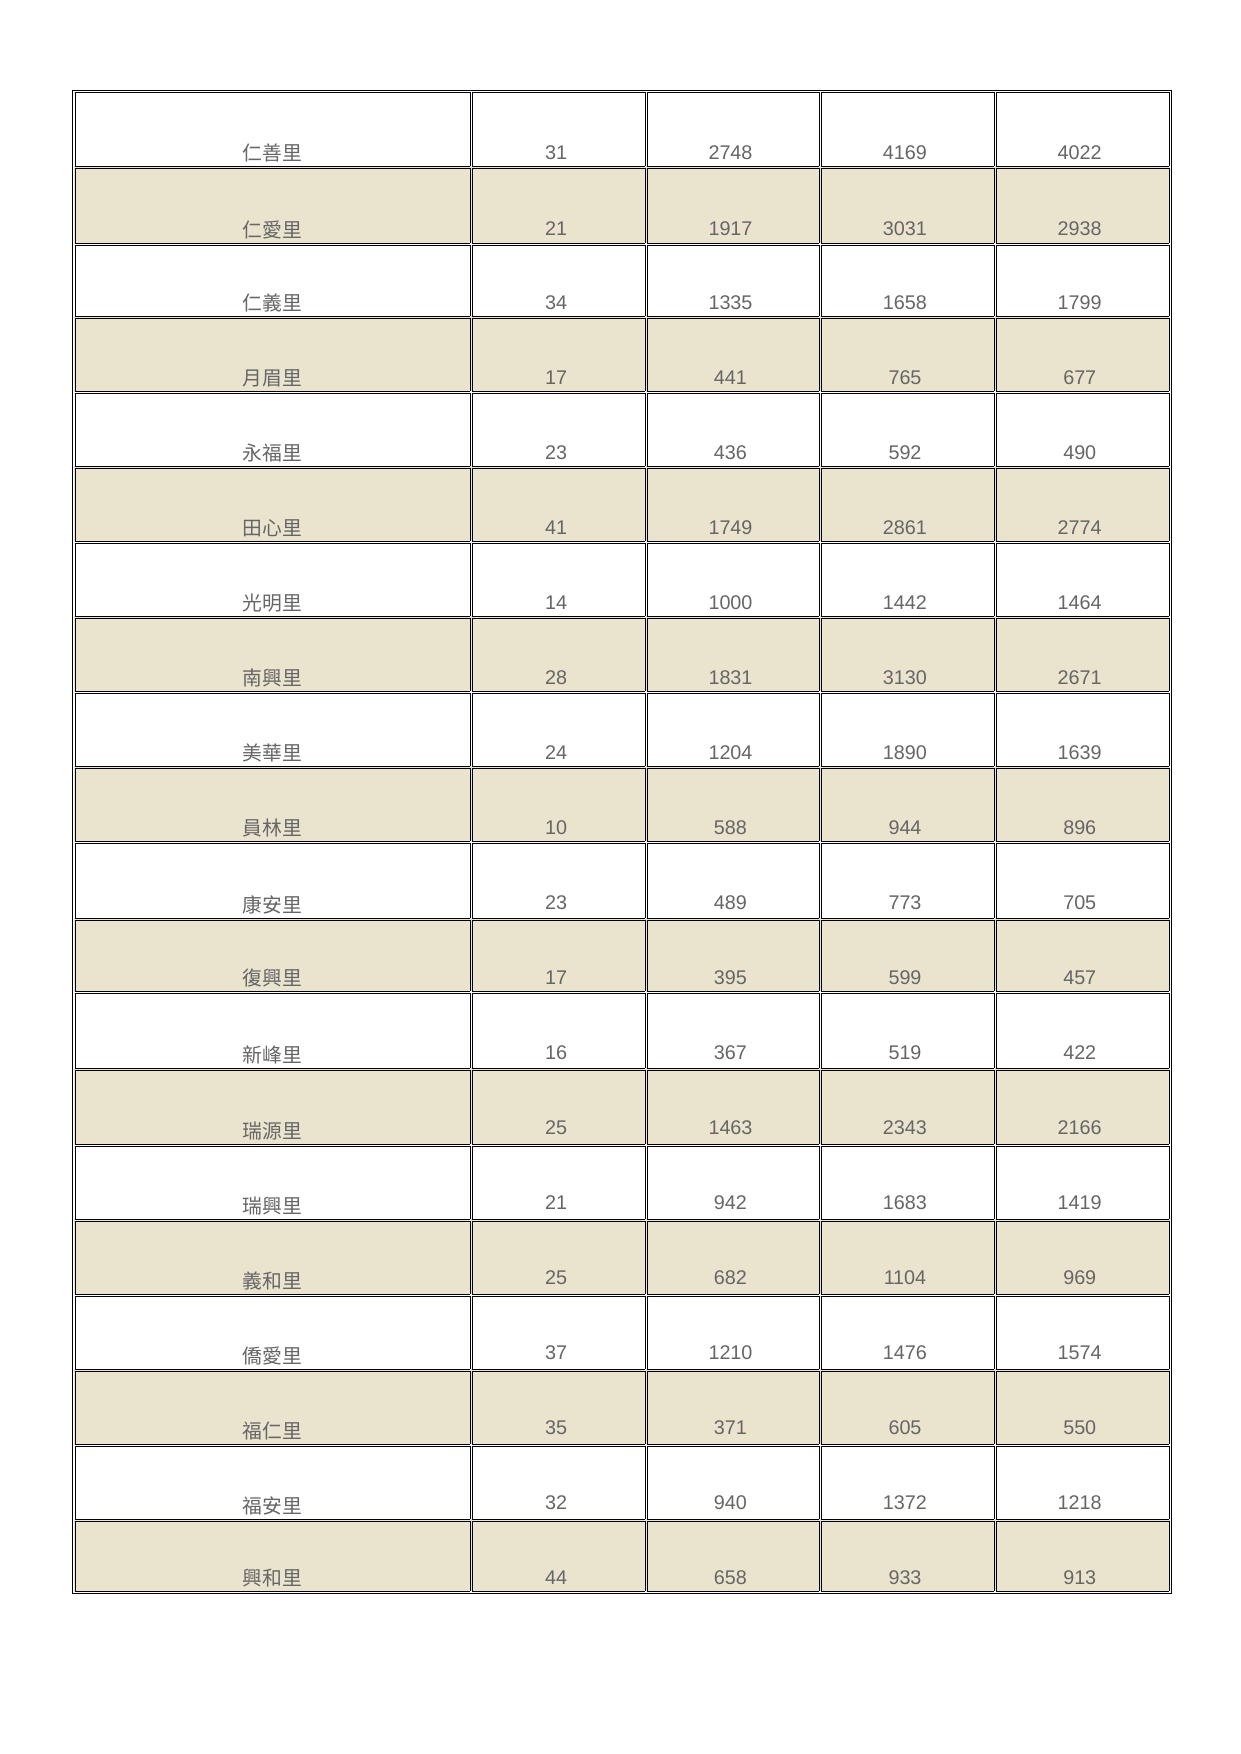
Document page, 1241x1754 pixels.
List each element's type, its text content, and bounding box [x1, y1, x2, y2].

table_cell 25 [473, 1071, 645, 1144]
table_cell 436 [648, 394, 819, 466]
table_cell 1574 [997, 1297, 1169, 1369]
table_cell 員林里 [76, 769, 470, 841]
table_cell 1831 [648, 619, 819, 691]
table_cell 17 [473, 319, 645, 391]
table_cell 457 [997, 921, 1169, 991]
table_cell 新峰里 [76, 994, 470, 1068]
table_cell 2861 [822, 469, 994, 541]
table_cell 21 [473, 169, 645, 243]
table_cell 瑞源里 [76, 1071, 470, 1144]
table_cell 光明里 [76, 544, 470, 616]
table_cell 519 [822, 994, 994, 1068]
table_cell 41 [473, 469, 645, 541]
table_cell 605 [822, 1372, 994, 1444]
table_cell 35 [473, 1372, 645, 1444]
table_cell 1917 [648, 169, 819, 243]
table_cell 1335 [648, 246, 819, 316]
table_cell 422 [997, 994, 1169, 1068]
table_cell 31 [473, 93, 645, 166]
table_cell 1204 [648, 694, 819, 766]
table_cell 765 [822, 319, 994, 391]
table_cell 1799 [997, 246, 1169, 316]
table_cell 17 [473, 921, 645, 991]
table_cell 1218 [997, 1447, 1169, 1519]
table_cell 773 [822, 844, 994, 918]
table_cell 福安里 [76, 1447, 470, 1519]
table_cell 490 [997, 394, 1169, 466]
table_cell 940 [648, 1447, 819, 1519]
table_cell 942 [648, 1147, 819, 1219]
table_cell 395 [648, 921, 819, 991]
table_cell 1890 [822, 694, 994, 766]
table_cell 1749 [648, 469, 819, 541]
table_cell 489 [648, 844, 819, 918]
table_cell 25 [473, 1222, 645, 1294]
table_cell 14 [473, 544, 645, 616]
table_cell 1463 [648, 1071, 819, 1144]
table_cell 仁義里 [76, 246, 470, 316]
table_cell 仁善里 [76, 93, 470, 166]
table_cell 康安里 [76, 844, 470, 918]
table_cell 永福里 [76, 394, 470, 466]
table_cell 592 [822, 394, 994, 466]
table_cell 1658 [822, 246, 994, 316]
table_cell 1476 [822, 1297, 994, 1369]
table_cell 興和里 [76, 1522, 470, 1591]
table_cell 658 [648, 1522, 819, 1591]
table_cell 美華里 [76, 694, 470, 766]
table_cell 441 [648, 319, 819, 391]
table_cell 復興里 [76, 921, 470, 991]
table_cell 913 [997, 1522, 1169, 1591]
table_cell 2671 [997, 619, 1169, 691]
table_cell 2748 [648, 93, 819, 166]
table_cell 1104 [822, 1222, 994, 1294]
table_cell 2343 [822, 1071, 994, 1144]
table_cell 2938 [997, 169, 1169, 243]
table_cell 599 [822, 921, 994, 991]
table_cell 3130 [822, 619, 994, 691]
table_cell 田心里 [76, 469, 470, 541]
table_cell 4022 [997, 93, 1169, 166]
table_cell 944 [822, 769, 994, 841]
table_cell 32 [473, 1447, 645, 1519]
table_cell 24 [473, 694, 645, 766]
table_cell 705 [997, 844, 1169, 918]
table_cell 37 [473, 1297, 645, 1369]
table_cell 月眉里 [76, 319, 470, 391]
table_cell 969 [997, 1222, 1169, 1294]
table_cell 682 [648, 1222, 819, 1294]
table_cell 4169 [822, 93, 994, 166]
table_cell 588 [648, 769, 819, 841]
table_cell 550 [997, 1372, 1169, 1444]
table_cell 仁愛里 [76, 169, 470, 243]
table_cell 371 [648, 1372, 819, 1444]
table_cell 34 [473, 246, 645, 316]
table_cell 10 [473, 769, 645, 841]
table_cell 1372 [822, 1447, 994, 1519]
table_cell 1000 [648, 544, 819, 616]
table_cell 44 [473, 1522, 645, 1591]
table_cell 義和里 [76, 1222, 470, 1294]
table_cell 1210 [648, 1297, 819, 1369]
table_cell 23 [473, 394, 645, 466]
table_cell 23 [473, 844, 645, 918]
table_cell 1442 [822, 544, 994, 616]
table_cell 僑愛里 [76, 1297, 470, 1369]
table_cell 16 [473, 994, 645, 1068]
table_cell 南興里 [76, 619, 470, 691]
table_cell 1419 [997, 1147, 1169, 1219]
table_cell 3031 [822, 169, 994, 243]
table_cell 1464 [997, 544, 1169, 616]
table_cell 福仁里 [76, 1372, 470, 1444]
table_cell 瑞興里 [76, 1147, 470, 1219]
table_cell 2166 [997, 1071, 1169, 1144]
table_cell 677 [997, 319, 1169, 391]
table_cell 896 [997, 769, 1169, 841]
table_cell 1639 [997, 694, 1169, 766]
table_cell 2774 [997, 469, 1169, 541]
table_cell 21 [473, 1147, 645, 1219]
table_cell 1683 [822, 1147, 994, 1219]
table_cell 933 [822, 1522, 994, 1591]
table_cell 28 [473, 619, 645, 691]
table_cell 367 [648, 994, 819, 1068]
